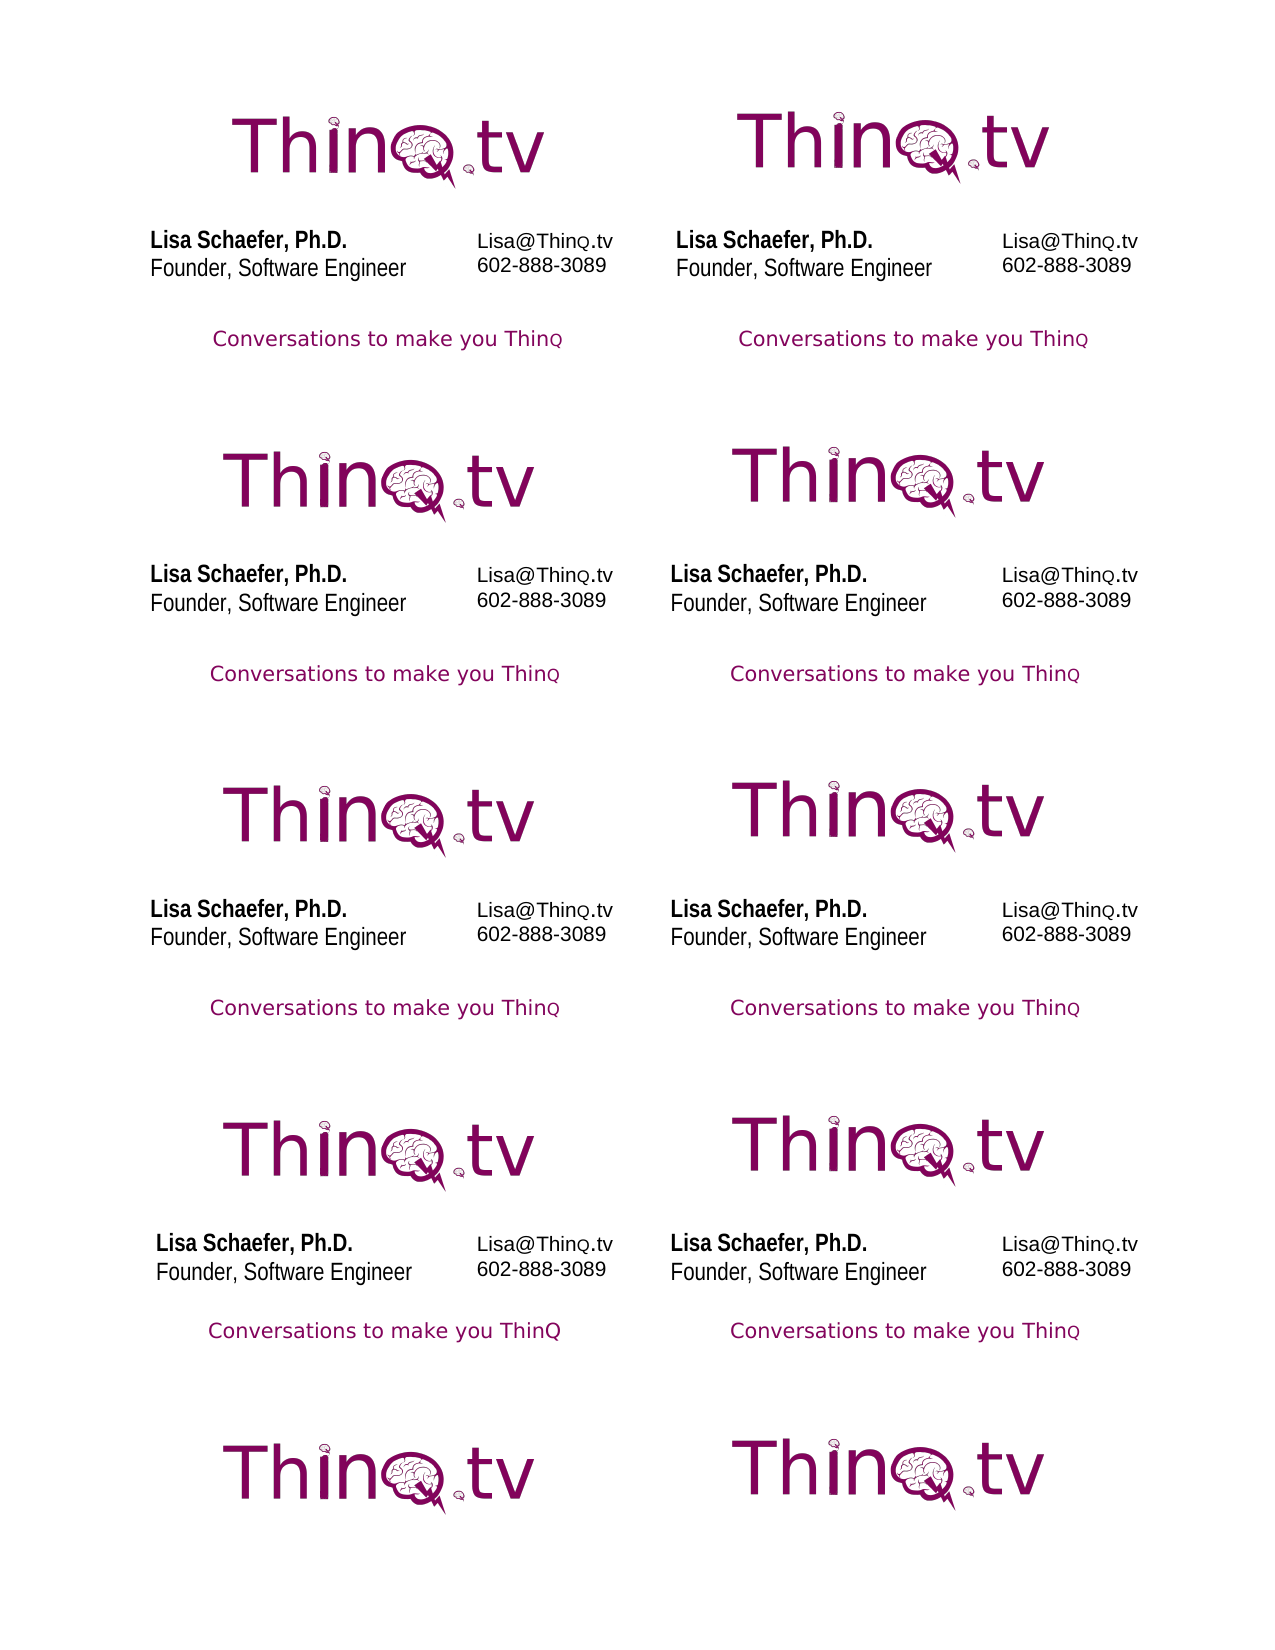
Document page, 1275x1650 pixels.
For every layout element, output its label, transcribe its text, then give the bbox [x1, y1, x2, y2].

table_cell Conversations to make you ThinQ [122, 951, 642, 1069]
picture [220, 784, 535, 858]
table_header [131, 66, 648, 224]
table_header [642, 1392, 1172, 1551]
table_cell Lisa@ThinQ.tv 602-888-3089 [431, 894, 642, 951]
picture [729, 445, 1045, 518]
table_cell Lisa Schaefer, Ph.D. Founder, Software Engineer [642, 1228, 956, 1285]
table_cell Lisa Schaefer, Ph.D. Founder, Software Engineer [642, 894, 956, 951]
table_cell Conversations to make you ThinQ [122, 616, 642, 734]
table_header [642, 1069, 1162, 1228]
table_cell Lisa Schaefer, Ph.D. Founder, Software Engineer [642, 559, 956, 616]
table_header [122, 735, 642, 893]
table_cell Conversations to make you ThinQ [642, 951, 1162, 1069]
table_cell Conversations to make you ThinQ [122, 282, 648, 400]
picture [729, 1114, 1045, 1187]
table_cell Lisa@ThinQ.tv 602-888-3089 [956, 894, 1162, 951]
table_header [122, 66, 131, 224]
table_cell Lisa Schaefer, Ph.D. Founder, Software Engineer [122, 894, 431, 951]
table_cell Lisa Schaefer, Ph.D. Founder, Software Engineer [122, 559, 431, 616]
table_cell Conversations to make you ThinQ [642, 616, 1162, 734]
table_header [122, 400, 642, 559]
picture [729, 1437, 1045, 1511]
table_header [642, 400, 1162, 559]
table_cell Lisa Schaefer, Ph.D. Founder, Software Engineer [648, 225, 956, 282]
table_header [648, 66, 1173, 224]
table_cell Conversations to make you ThinQ [122, 1285, 642, 1392]
picture [220, 1442, 535, 1515]
table_cell Conversations to make you ThinQ [642, 1285, 1162, 1392]
table_header [122, 1392, 642, 1551]
table_cell Conversations to make you ThinQ [648, 282, 1173, 400]
table_cell Lisa@ThinQ.tv 602-888-3089 [956, 1228, 1162, 1285]
table_cell Lisa Schaefer, Ph.D. Founder, Software Engineer [122, 1228, 431, 1285]
table_cell Lisa@ThinQ.tv 602-888-3089 [431, 559, 642, 616]
picture [735, 111, 1050, 184]
picture [229, 115, 545, 189]
picture [220, 450, 535, 523]
picture [729, 780, 1045, 853]
table_cell Lisa@ThinQ.tv 602-888-3089 [956, 559, 1162, 616]
table_cell Lisa Schaefer, Ph.D. Founder, Software Engineer [122, 225, 431, 282]
table_cell Lisa@ThinQ.tv 602-888-3089 [431, 1228, 642, 1285]
table_cell Lisa@ThinQ.tv 602-888-3089 [431, 225, 648, 282]
table_cell Lisa@ThinQ.tv 602-888-3089 [956, 225, 1173, 282]
table_header [122, 1069, 642, 1228]
table_header [642, 735, 1162, 893]
picture [220, 1119, 535, 1192]
